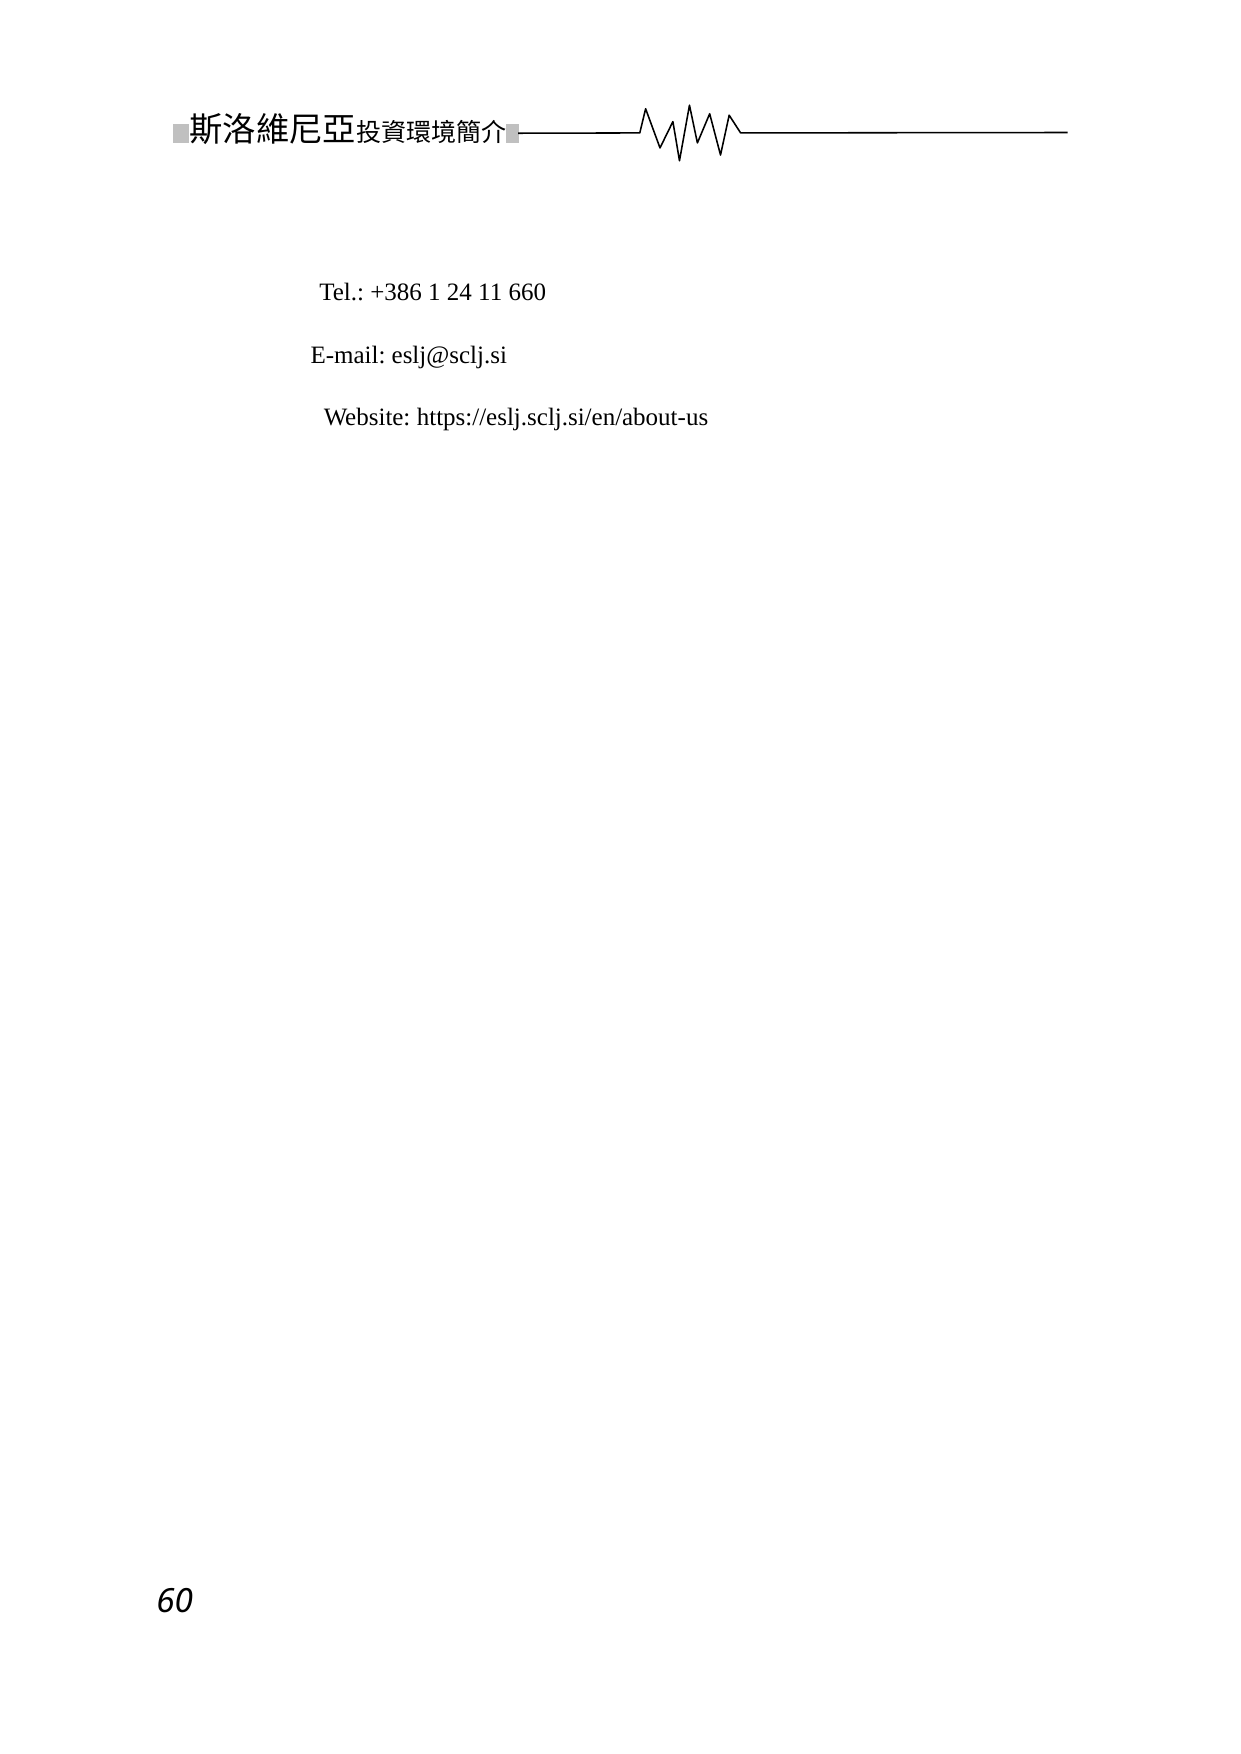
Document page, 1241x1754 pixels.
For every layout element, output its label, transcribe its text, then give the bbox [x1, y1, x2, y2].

text Website: https://eslj.sclj.si/en/about-us [281, 375, 1058, 438]
text E-mail: eslj@sclj.si [281, 313, 1058, 375]
text Tel.: +386 1 24 11 660 [281, 250, 1058, 313]
